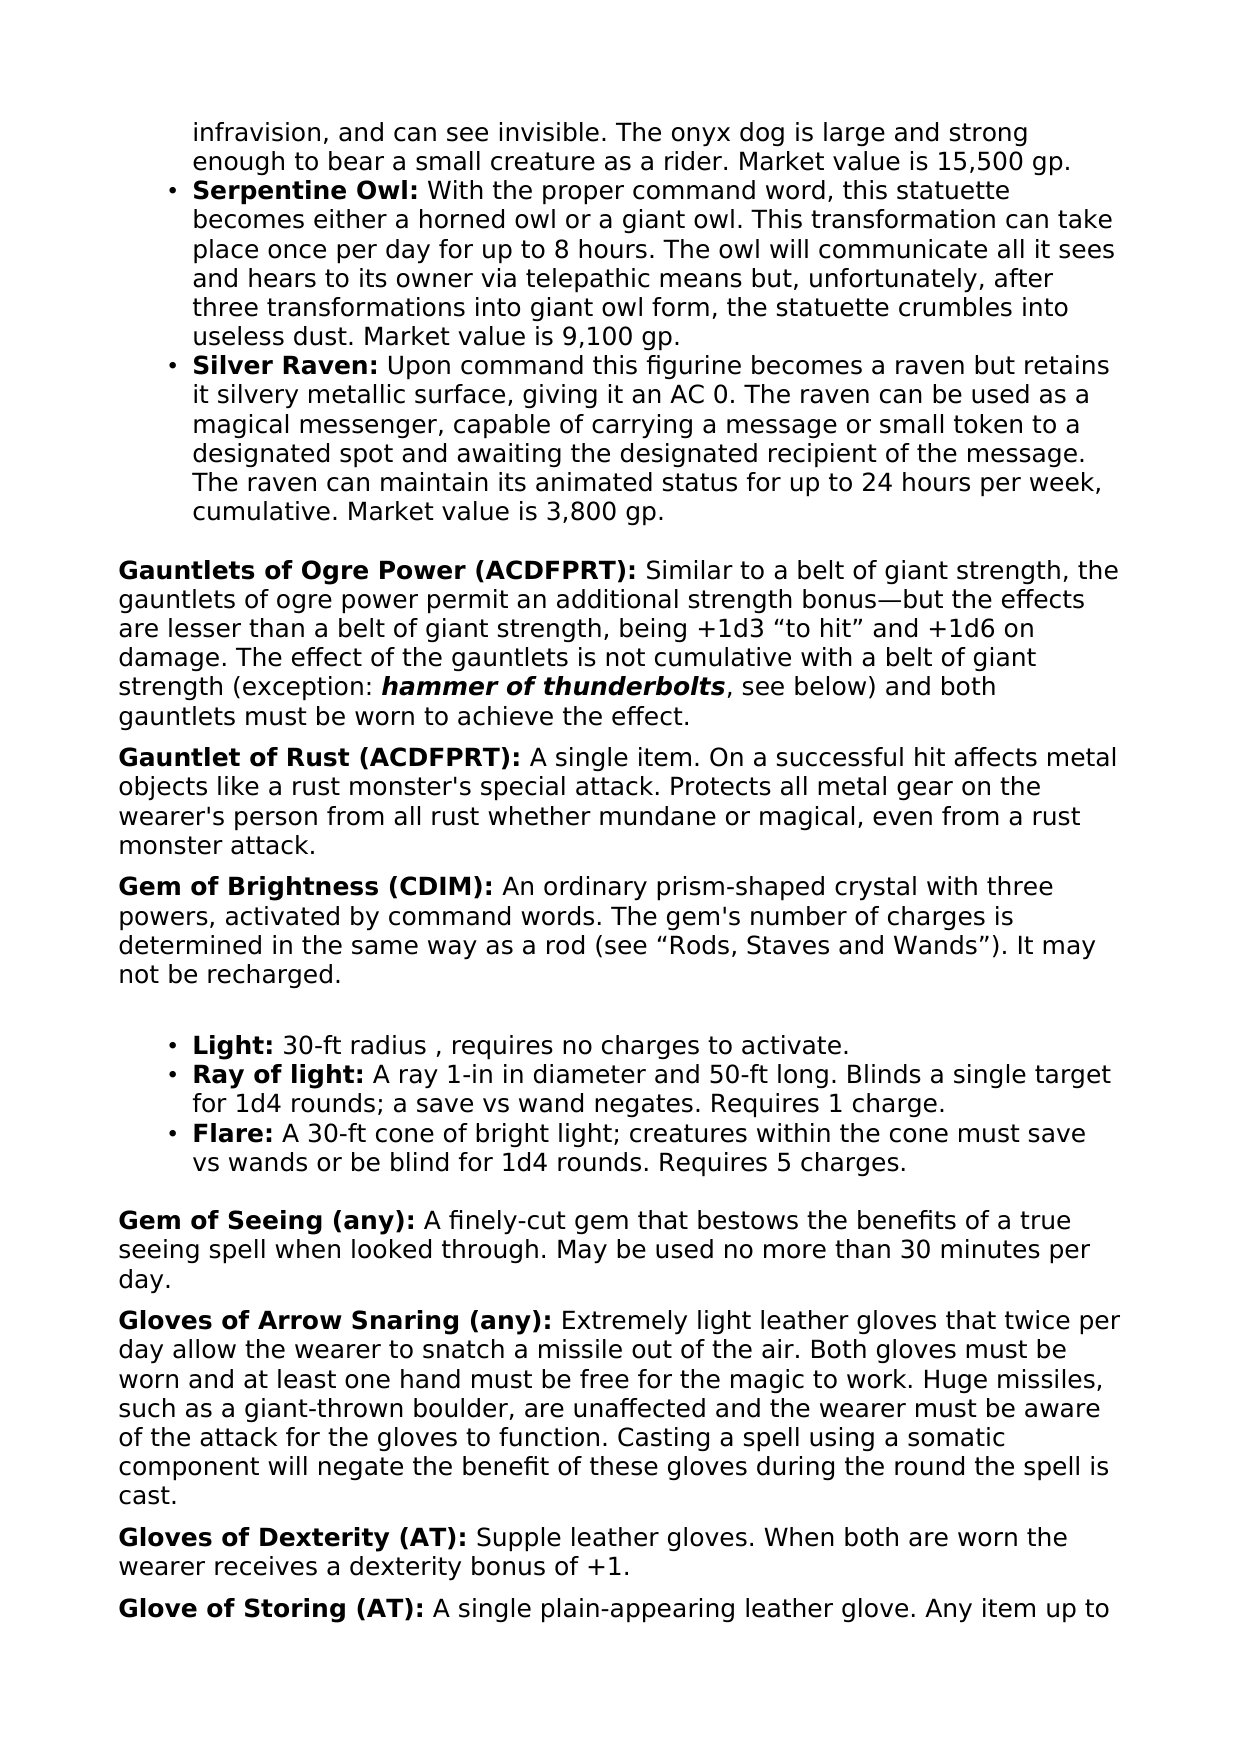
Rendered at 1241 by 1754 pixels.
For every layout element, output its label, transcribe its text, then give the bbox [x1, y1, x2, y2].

text Gauntlets of Ogre Power (ACDFPRT): Similar to a belt of giant strength, the gauntlets of ogre power permit an additional strength bonus—but the effects are lesser than a belt of giant strength, being +1d3 “to hit” and +1d6 on damage. The effect of the gauntlets is not cumulative with a belt of giant strength (exception: hammer of thunderbolts, see below) and both gauntlets must be worn to achieve the effect. [118, 556, 1122, 731]
text Gloves of Arrow Snaring (any): Extremely light leather gloves that twice per day allow the wearer to snatch a missile out of the air. Both gloves must be worn and at least one hand must be free for the magic to work. Huge missiles, such as a giant-thrown boulder, are unaffected and the wearer must be aware of the attack for the gloves to function. Casting a spell using a somatic component will negate the benefit of these gloves during the round the spell is cast. [118, 1307, 1122, 1511]
list Serpentine Owl: With the proper command word, this statuette becomes either a horned owl or a giant owl. This transformation can take place once per day for up to 8 hours. The owl will communicate all it sees and hears to its owner via telepathic means but, unfortunately, after three transformations into giant owl form, the statuette crumbles into useless dust. Market value is 9,100 gp. [177, 176, 1122, 351]
text Gem of Seeing (any): A finely-cut gem that bestows the benefits of a true seeing spell when looked through. May be used no more than 30 minutes per day. [118, 1207, 1122, 1294]
list Flare: A 30-ft cone of bright light; creatures within the cone must save vs wands or be blind for 1d4 rounds. Requires 5 charges. [177, 1119, 1122, 1177]
text Glove of Storing (AT): A single plain-appearing leather glove. Any item up to [118, 1594, 1122, 1623]
list Light: 30-ft radius , requires no charges to activate. [177, 1031, 1122, 1060]
list Silver Raven: Upon command this figurine becomes a raven but retains it silvery metallic surface, giving it an AC 0. The raven can be used as a magical messenger, capable of carrying a message or small token to a designated spot and awaiting the designated recipient of the message. The raven can maintain its animated status for up to 24 hours per week, cumulative. Market value is 3,800 gp. [177, 351, 1122, 526]
list infravision, and can see invisible. The onyx dog is large and strong enough to bear a small creature as a rider. Market value is 15,500 gp. [177, 118, 1122, 176]
list Ray of light: A ray 1-in in diameter and 50-ft long. Blinds a single target for 1d4 rounds; a save vs wand negates. Requires 1 charge. [177, 1060, 1122, 1119]
text Gloves of Dexterity (AT): Supple leather gloves. When both are worn the wearer receives a dexterity bonus of +1. [118, 1523, 1122, 1582]
text Gauntlet of Rust (ACDFPRT): A single item. On a successful hit affects metal objects like a rust monster's special attack. Protects all metal gear on the wearer's person from all rust whether mundane or magical, even from a rust monster attack. [118, 743, 1122, 860]
text Gem of Brightness (CDIM): An ordinary prism-shaped crystal with three powers, activated by command words. The gem's number of charges is determined in the same way as a rod (see “Rods, Staves and Wands”). It may not be recharged. [118, 873, 1122, 989]
